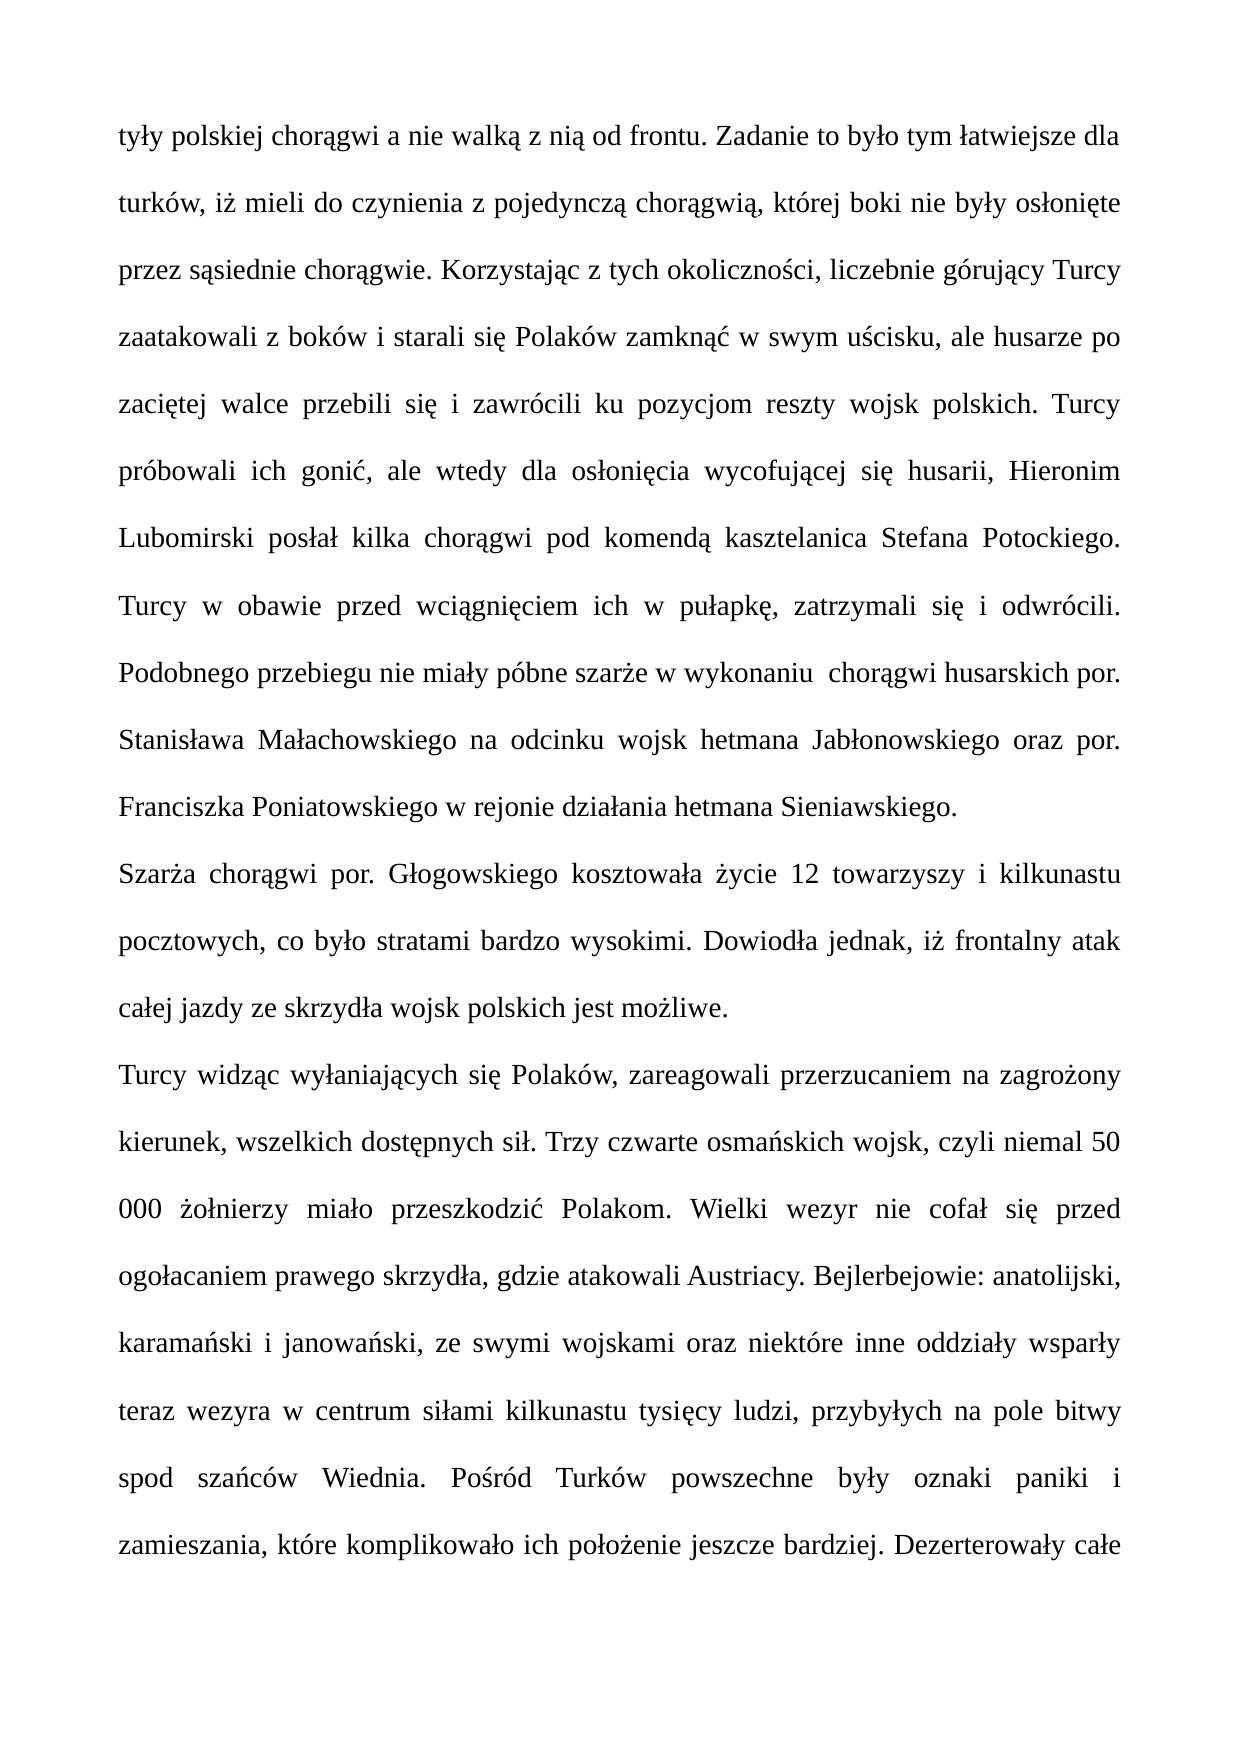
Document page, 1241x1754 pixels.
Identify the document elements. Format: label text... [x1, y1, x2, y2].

text Szarża chorągwi por. Głogowskiego kosztowała życie 12 towarzyszy i kilkunastu pocztowych, co było stratami bardzo wysokimi. Dowiodła jednak, iż frontalny atak całej jazdy ze skrzydła wojsk polskich jest możliwe. [118, 856, 1122, 1024]
text Turcy widząc wyłaniających się Polaków, zareagowali przerzucaniem na zagrożony kierunek, wszelkich dostępnych sił. Trzy czwarte osmańskich wojsk, czyli niemal 50 000 żołnierzy miało przeszkodzić Polakom. Wielki wezyr nie cofał się przed ogołacaniem prawego skrzydła, gdzie atakowali Austriacy. Bejlerbejowie: anatolijski, karamański i janowański, ze swymi wojskami oraz niektóre inne oddziały wsparły teraz wezyra w centrum siłami kilkunastu tysięcy ludzi, przybyłych na pole bitwy spod szańców Wiednia. Pośród Turków powszechne były oznaki paniki i zamieszania, które komplikowało ich położenie jeszcze bardziej. Dezerterowały całe [118, 1057, 1122, 1560]
text tyły polskiej chorągwi a nie walką z nią od frontu. Zadanie to było tym łatwiejsze dla turków, iż mieli do czynienia z pojedynczą chorągwią, której boki nie były osłonięte przez sąsiednie chorągwie. Korzystając z tych okoliczności, liczebnie górujący Turcy zaatakowali z boków i starali się Polaków zamknąć w swym uścisku, ale husarze po zaciętej walce przebili się i zawrócili ku pozycjom reszty wojsk polskich. Turcy próbowali ich gonić, ale wtedy dla osłonięcia wycofującej się husarii, Hieronim Lubomirski posłał kilka chorągwi pod komendą kasztelanica Stefana Potockiego. Turcy w obawie przed wciągnięciem ich w pułapkę, zatrzymali się i odwrócili. Podobnego przebiegu nie miały póbne szarże w wykonaniu chorągwi husarskich por. Stanisława Małachowskiego na odcinku wojsk hetmana Jabłonowskiego oraz por. Franciszka Poniatowskiego w rejonie działania hetmana Sieniawskiego. [118, 118, 1122, 822]
